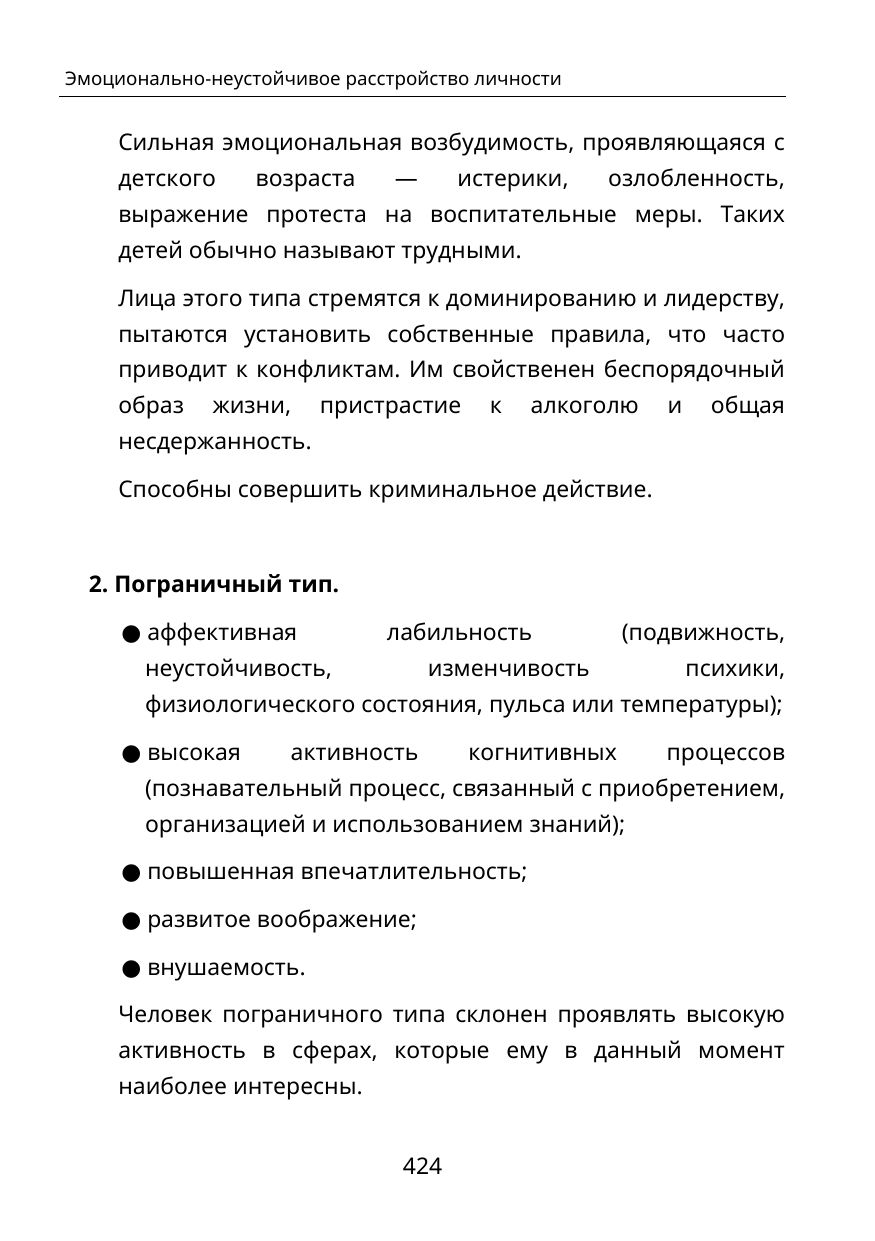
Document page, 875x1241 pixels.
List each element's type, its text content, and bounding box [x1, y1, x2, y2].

list внушаемость. [121, 951, 786, 982]
list Человек пограничного типа склонен проявлять высокую активность в сферах, которые ему в данный момент наиболее интересны. [88, 998, 786, 1102]
list Лица этого типа стремятся к доминированию и лидерству, пытаются установить собственные правила, что часто приводит к конфликтам. Им свойственен беспорядочный образ жизни, пристрастие к алкоголю и общая несдержанность. [88, 282, 786, 457]
list развитое воображение; [121, 903, 786, 934]
list аффективная лабильность (подвижность, неустойчивость, изменчивость психики, физиологического состояния, пульса или температуры); [121, 616, 786, 719]
list Способны совершить криминальное действие. [88, 473, 786, 504]
list Пограничный тип. [88, 568, 786, 600]
list высокая активность когнитивных процессов (познавательный процесс, связанный с приобретением, организацией и использованием знаний); [121, 736, 786, 839]
list повышенная впечатлительность; [121, 855, 786, 887]
list Сильная эмоциональная возбудимость, проявляющаяся с детского возраста — истерики, озлобленность, выражение протеста на воспитательные меры. Таких детей обычно называют трудными. [88, 126, 786, 265]
